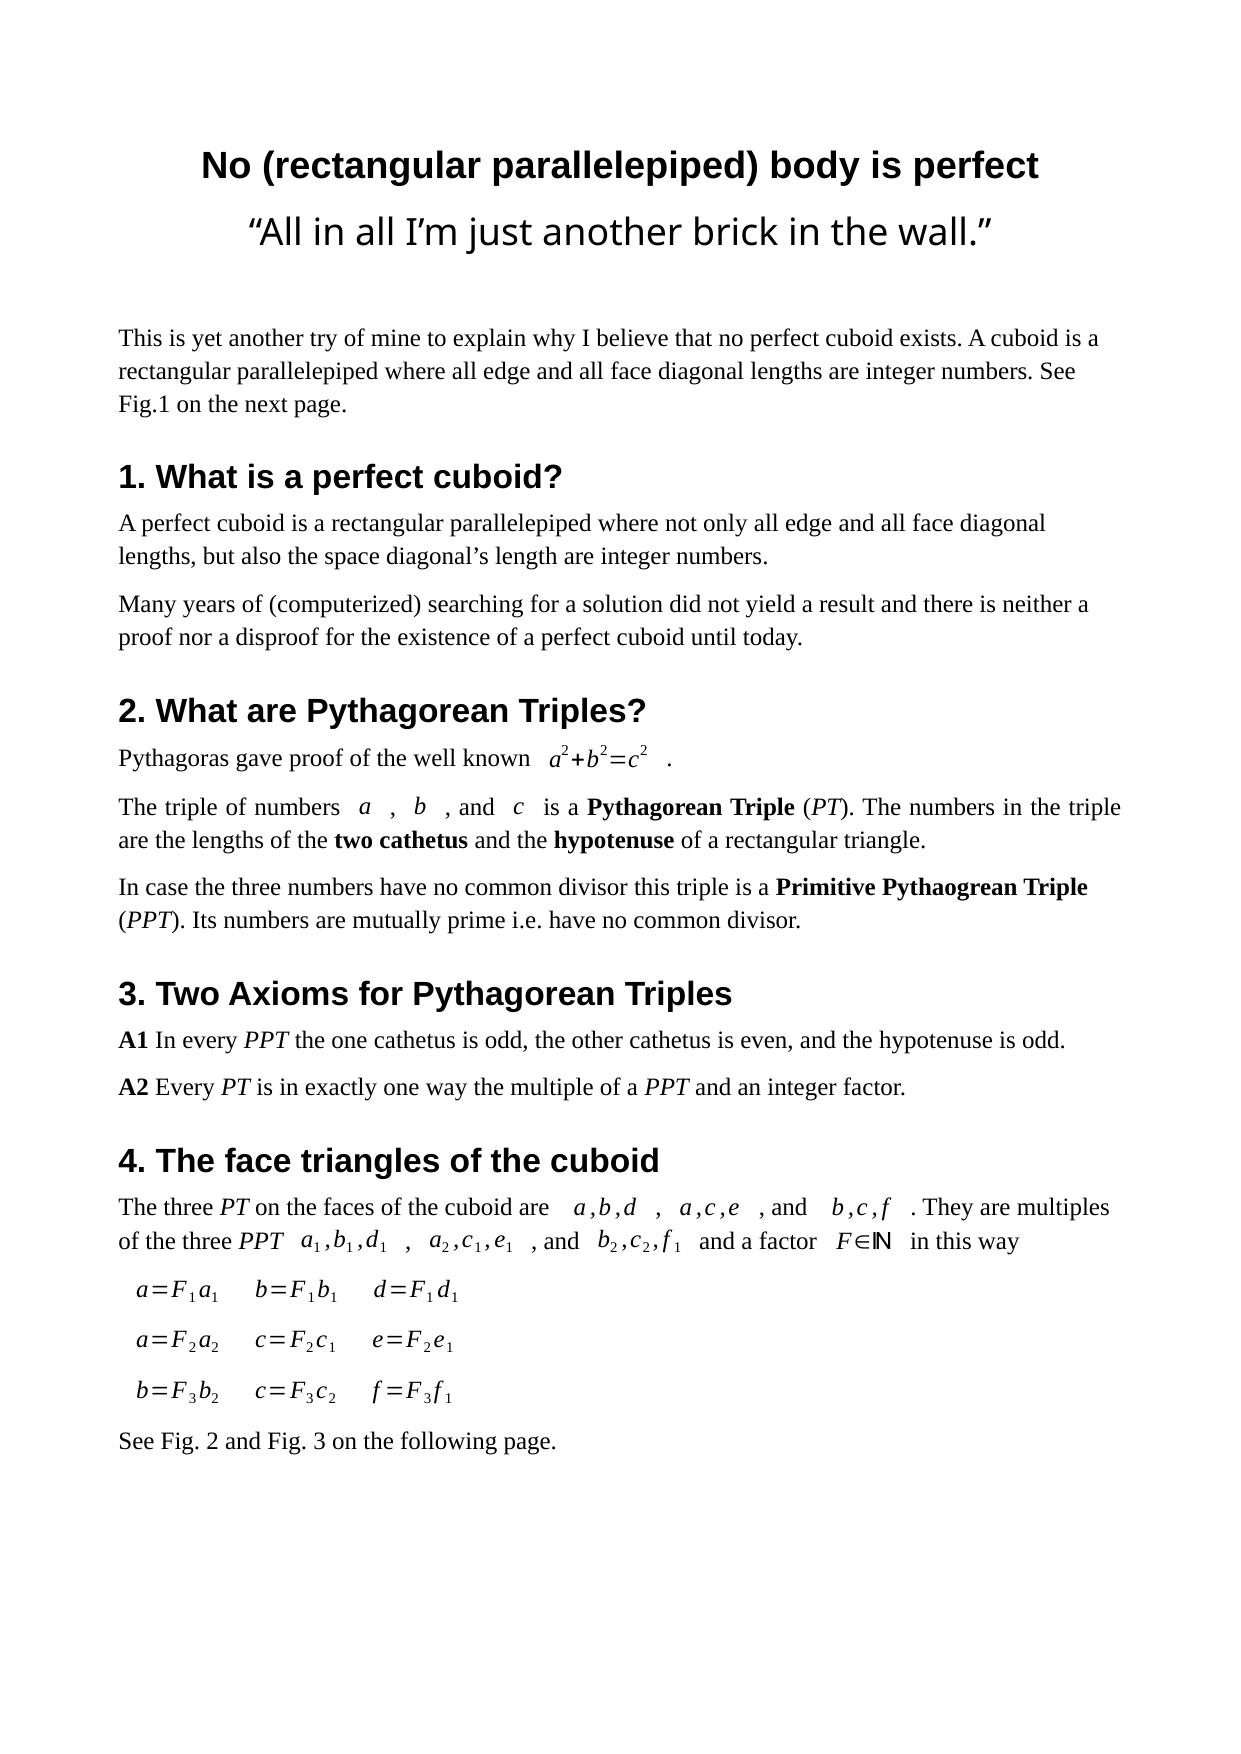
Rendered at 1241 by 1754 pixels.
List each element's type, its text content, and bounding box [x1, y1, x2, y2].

text A perfect cuboid is a rectangular parallelepiped where not only all edge and all face diagonal lengths, but also the space diagonal’s length are integer numbers. [118, 508, 1122, 570]
text Many years of (computerized) searching for a solution did not yield a result and there is neither a proof nor a disproof for the existence of a perfect cuboid until today. [118, 589, 1122, 651]
text In case the three numbers have no common divisor this triple is a Primitive Pythaogrean Triple (PPT). Its numbers are mutually prime i.e. have no common divisor. [118, 872, 1122, 934]
subtitle 2. What are Pythagorean Triples? [118, 691, 1122, 729]
text A2 Every PT is in exactly one way the multiple of a PPT and an integer factor. [118, 1072, 1122, 1101]
text A1 In every PPT the one cathetus is odd, the other cathetus is even, and the hypotenuse is odd. [118, 1025, 1122, 1054]
text Pythagoras gave proof of the well known. [118, 742, 1122, 773]
text The three PT on the faces of the cuboid are ,, and . They are multiples of the three PPT,, andand a factorin this way [118, 1192, 1122, 1256]
text See Fig. 2 and Fig. 3 on the following page. [118, 1426, 1122, 1455]
subtitle “All in all I’m just another brick in the wall.” [118, 206, 1122, 257]
text The triple of numbers,, andis a Pythagorean Triple (PT). The numbers in the triple are the lengths of the two cathetus and the hypotenuse of a rectangular triangle. [118, 792, 1122, 853]
subtitle 3. Two Axioms for Pythagorean Triples [118, 974, 1122, 1012]
subtitle 1. What is a perfect cuboid? [118, 457, 1122, 496]
subtitle 4. The face triangles of the cuboid [118, 1141, 1122, 1179]
text This is yet another try of mine to explain why I believe that no perfect cuboid exists. A cuboid is a rectangular parallelepiped where all edge and all face diagonal lengths are integer numbers. See Fig.1 on the next page. [118, 323, 1122, 418]
subtitle No (rectangular parallelepiped) body is perfect [118, 143, 1122, 187]
